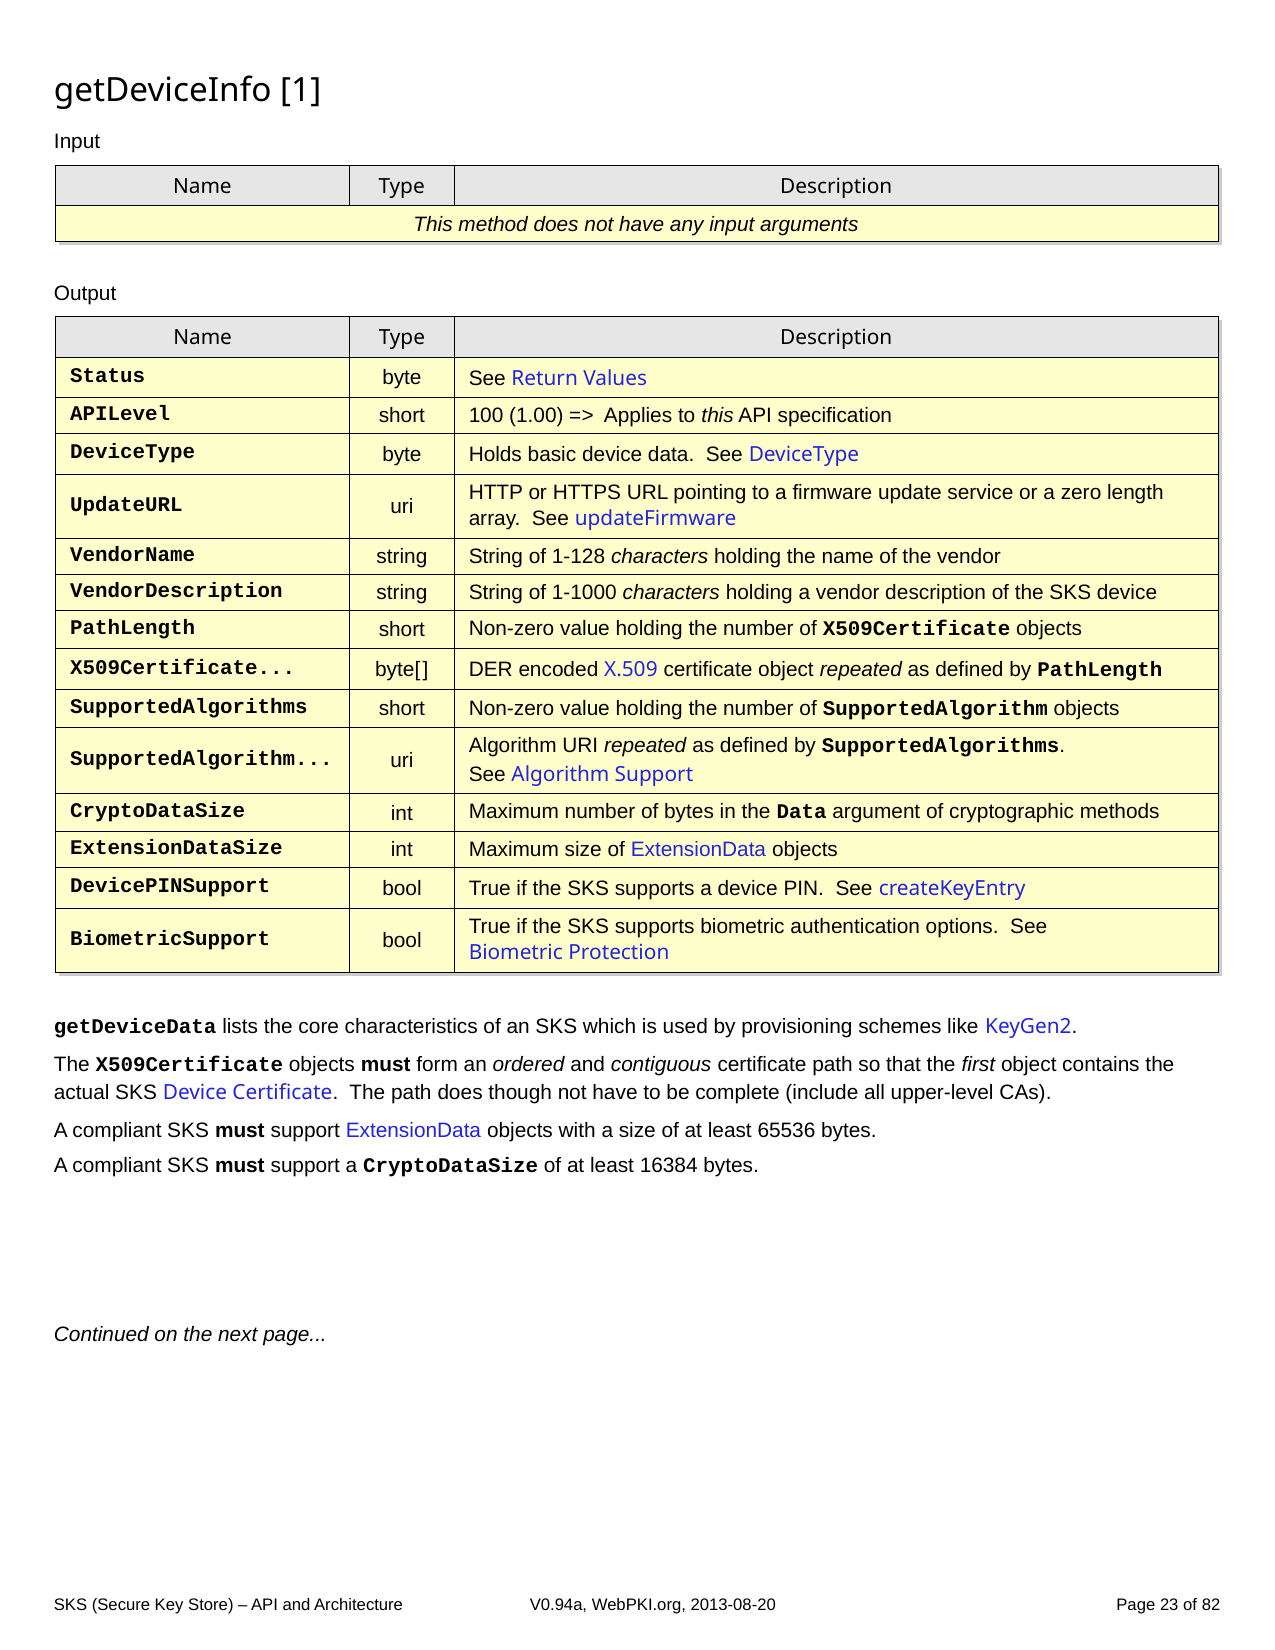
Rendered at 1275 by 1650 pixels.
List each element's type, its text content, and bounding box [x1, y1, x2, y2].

table_header Type [350, 166, 454, 205]
table_cell PathLength [56, 611, 349, 648]
text The X509Certificate objects must form an ordered and contiguous certificate path so that the first object contains the actual SKS Device Certificate. The path does though not have to be complete (include all upper-level CAs). [54, 1052, 1221, 1106]
table_cell True if the SKS supports a device PIN. See createKeyEntry [455, 868, 1218, 907]
table_cell X509Certificate... [56, 649, 349, 689]
table_cell CryptoDataSize [56, 794, 349, 831]
table_cell This method does not have any input arguments [56, 206, 1218, 241]
table_cell int [350, 832, 454, 867]
table_cell bool [350, 868, 454, 907]
table_cell Status [56, 358, 349, 397]
table_header Description [455, 166, 1218, 205]
table_cell VendorDescription [56, 575, 349, 610]
table_header Name [56, 317, 349, 357]
table_cell byte⁮[ ] [350, 649, 454, 689]
table_header Description [455, 317, 1218, 357]
table_cell Holds basic device data. See DeviceType [455, 434, 1218, 473]
table_cell Non-zero value holding the number of SupportedAlgorithm objects [455, 690, 1218, 727]
table_header Name [56, 166, 349, 205]
table_cell SupportedAlgorithms [56, 690, 349, 727]
subtitle getDeviceInfo [1] [54, 66, 1221, 111]
text A compliant SKS must support ExtensionData objects with a size of at least 65536 bytes. [54, 1118, 1221, 1142]
text getDeviceData lists the core characteristics of an SKS which is used by provisioning schemes like KeyGen2. [54, 1011, 1221, 1040]
table_cell short [350, 398, 454, 433]
table_cell string [350, 575, 454, 610]
table_cell int [350, 794, 454, 831]
table_cell See Return Values [455, 358, 1218, 397]
table_cell DER encoded X.509 certificate object repeated as defined by PathLength [455, 649, 1218, 689]
table_cell APILevel [56, 398, 349, 433]
table_cell True if the SKS supports biometric authentication options. See Biometric Protection [455, 909, 1218, 972]
text Input [54, 129, 1221, 153]
table_cell String of 1-1000 characters holding a vendor description of the SKS device [455, 575, 1218, 610]
table_cell DevicePINSupport [56, 868, 349, 907]
text Output [54, 281, 1221, 304]
table_cell Maximum size of ExtensionData objects [455, 832, 1218, 867]
table_cell DeviceType [56, 434, 349, 473]
table_cell UpdateURL [56, 475, 349, 538]
table_cell ExtensionDataSize [56, 832, 349, 867]
table_cell string [350, 539, 454, 574]
table_cell BiometricSupport [56, 909, 349, 972]
table_header Type [350, 317, 454, 357]
table_cell HTTP or HTTPS URL pointing to a firmware update service or a zero length array. See updateFirmware [455, 475, 1218, 538]
table_cell uri [350, 728, 454, 793]
table_cell Non-zero value holding the number of X509Certificate objects [455, 611, 1218, 648]
table_cell byte [350, 434, 454, 473]
text A compliant SKS must support a CryptoDataSize of at least 16384 bytes. [54, 1153, 1221, 1179]
table_cell VendorName [56, 539, 349, 574]
text Continued on the next page... [54, 1322, 1221, 1346]
table_cell Maximum number of bytes in the Data argument of cryptographic methods [455, 794, 1218, 831]
table_cell short [350, 611, 454, 648]
table_cell String of 1-128 characters holding the name of the vendor [455, 539, 1218, 574]
table_cell Algorithm URI repeated as defined by SupportedAlgorithms. See Algorithm Support [455, 728, 1218, 793]
table_cell byte [350, 358, 454, 397]
table_cell bool [350, 909, 454, 972]
table_cell 100 (1.00) => Applies to this API specification [455, 398, 1218, 433]
table_cell short [350, 690, 454, 727]
table_cell SupportedAlgorithm... [56, 728, 349, 793]
table_cell uri [350, 475, 454, 538]
